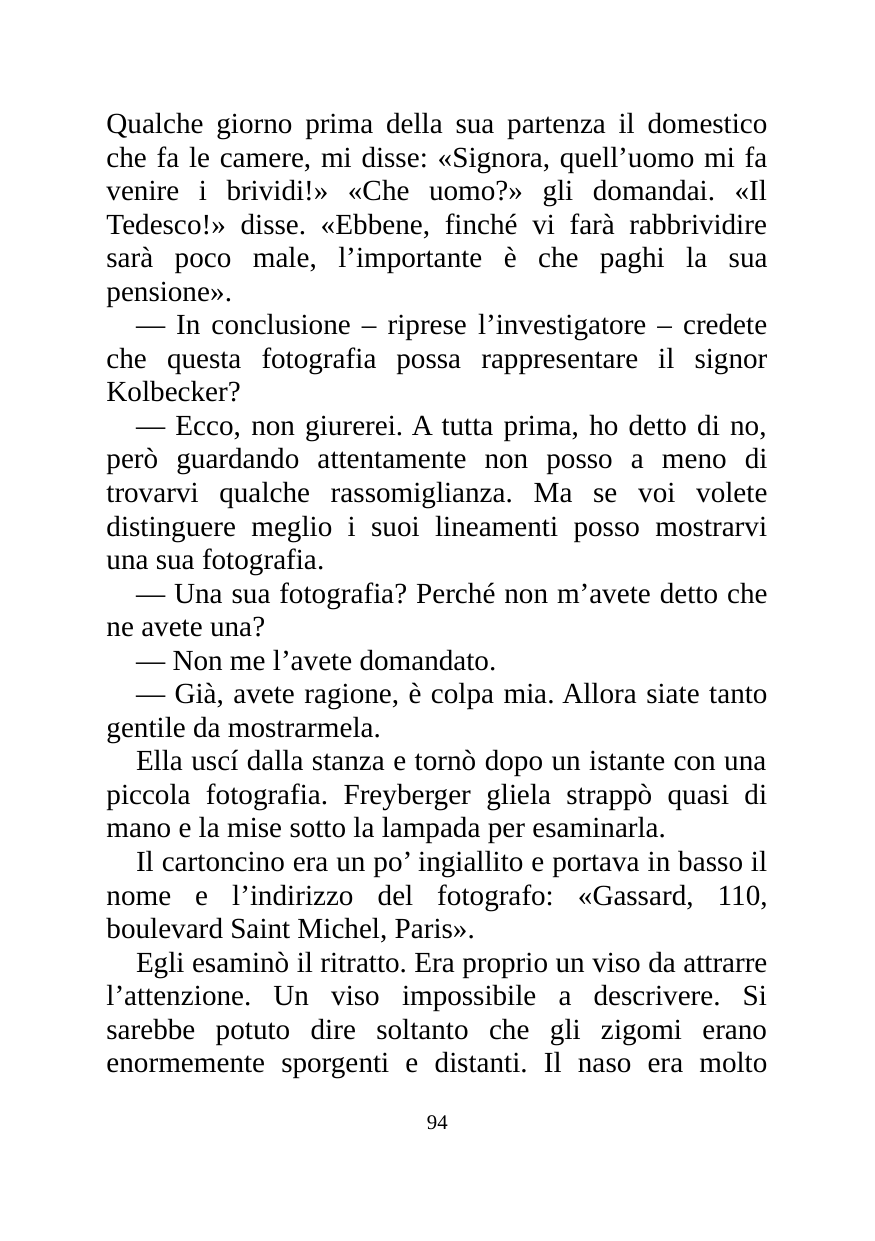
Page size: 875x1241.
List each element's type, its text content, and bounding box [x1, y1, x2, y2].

text — Ecco, non giurerei. A tutta prima, ho detto di no, però guardando attentamente non posso a meno di trovarvi qualche rassomiglianza. Ma se voi volete distinguere meglio i suoi lineamenti posso mostrarvi una sua fotografia. [106, 408, 768, 576]
text — Una sua fotografia? Perché non m’avete detto che ne avete una? [106, 576, 768, 643]
text Il cartoncino era un po’ ingiallito e portava in basso il nome e l’indirizzo del fotografo: «Gassard, 110, boulevard Saint Michel, Paris». [106, 844, 768, 945]
text Egli esaminò il ritratto. Era proprio un viso da attrarre l’attenzione. Un viso impossibile a descrivere. Si sarebbe potuto dire soltanto che gli zigomi erano enormemente sporgenti e distanti. Il naso era molto [106, 945, 768, 1079]
text — In conclusione – riprese l’investigatore – credete che questa fotografia possa rappresentare il signor Kolbecker? [106, 307, 768, 408]
text — Già, avete ragione, è colpa mia. Allora siate tanto gentile da mostrarmela. [106, 676, 768, 743]
text Qualche giorno prima della sua partenza il domestico che fa le camere, mi disse: «Signora, quell’uomo mi fa venire i brividi!» «Che uomo?» gli domandai. «Il Tedesco!» disse. «Ebbene, finché vi farà rabbrividire sarà poco male, l’importante è che paghi la sua pensione». [106, 106, 768, 307]
text — Non me l’avete domandato. [106, 643, 768, 676]
text Ella uscí dalla stanza e tornò dopo un istante con una piccola fotografia. Freyberger gliela strappò quasi di mano e la mise sotto la lampada per esaminarla. [106, 743, 768, 844]
